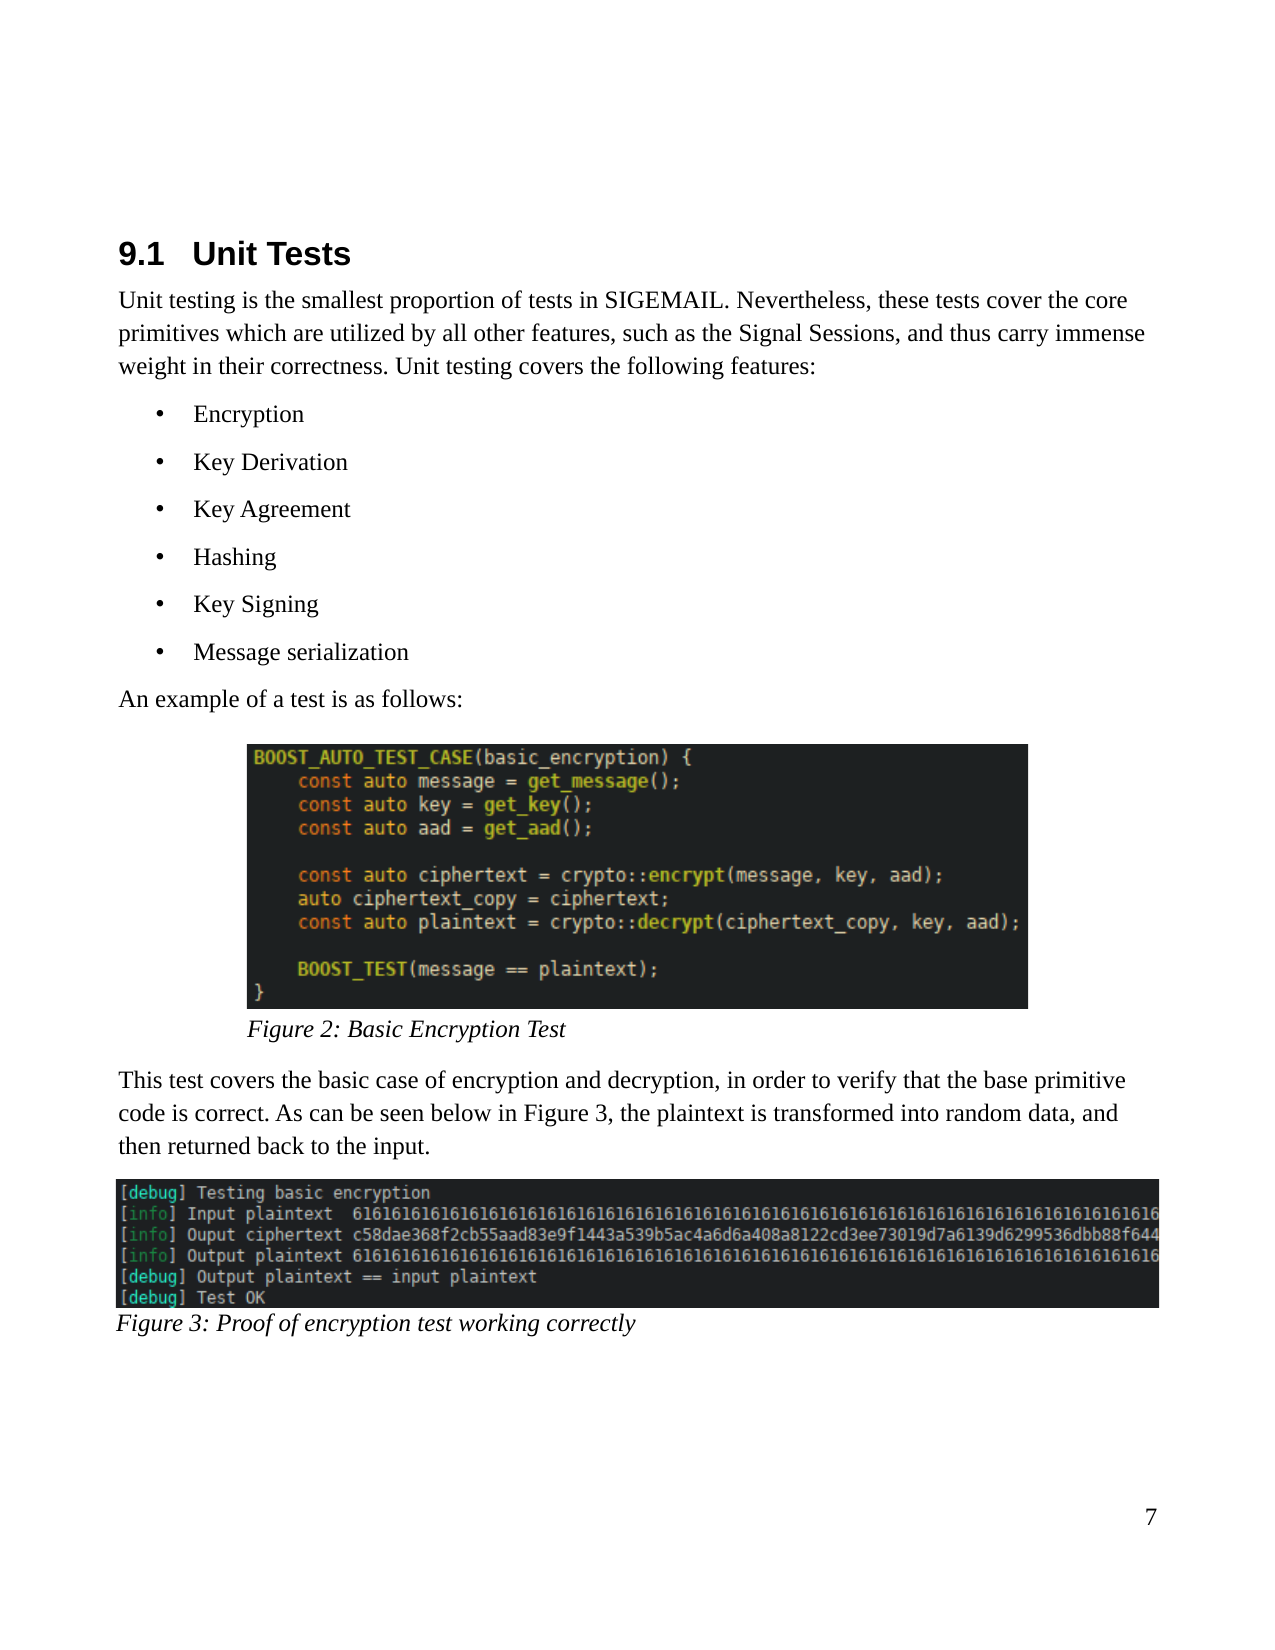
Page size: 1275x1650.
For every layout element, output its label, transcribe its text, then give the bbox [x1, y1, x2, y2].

list Key Derivation [156, 447, 1157, 475]
text Figure 2: Basic Encryption Test [247, 1009, 1028, 1043]
text An example of a test is as follows: [118, 684, 1157, 713]
text This test covers the basic case of encryption and decryption, in order to verify that the base primitive code is correct. As can be seen below in Figure 3, the plaintext is transformed into random data, and then returned back to the input. [118, 1065, 1157, 1160]
list Message serialization [156, 637, 1157, 666]
list Encryption [156, 399, 1157, 428]
picture [115, 1179, 1160, 1308]
list Key Agreement [156, 494, 1157, 523]
subtitle Unit Tests [118, 234, 1157, 273]
list Hashing [156, 542, 1157, 571]
text Unit testing is the smallest proportion of tests in SIGEMAIL. Nevertheless, these tests cover the core primitives which are utilized by all other features, such as the Signal Sessions, and thus carry immense weight in their correctness. Unit testing covers the following features: [118, 285, 1157, 380]
text Figure 3: Proof of encryption test working correctly [116, 1308, 1159, 1337]
picture [246, 744, 1029, 1009]
list Key Signing [156, 589, 1157, 618]
